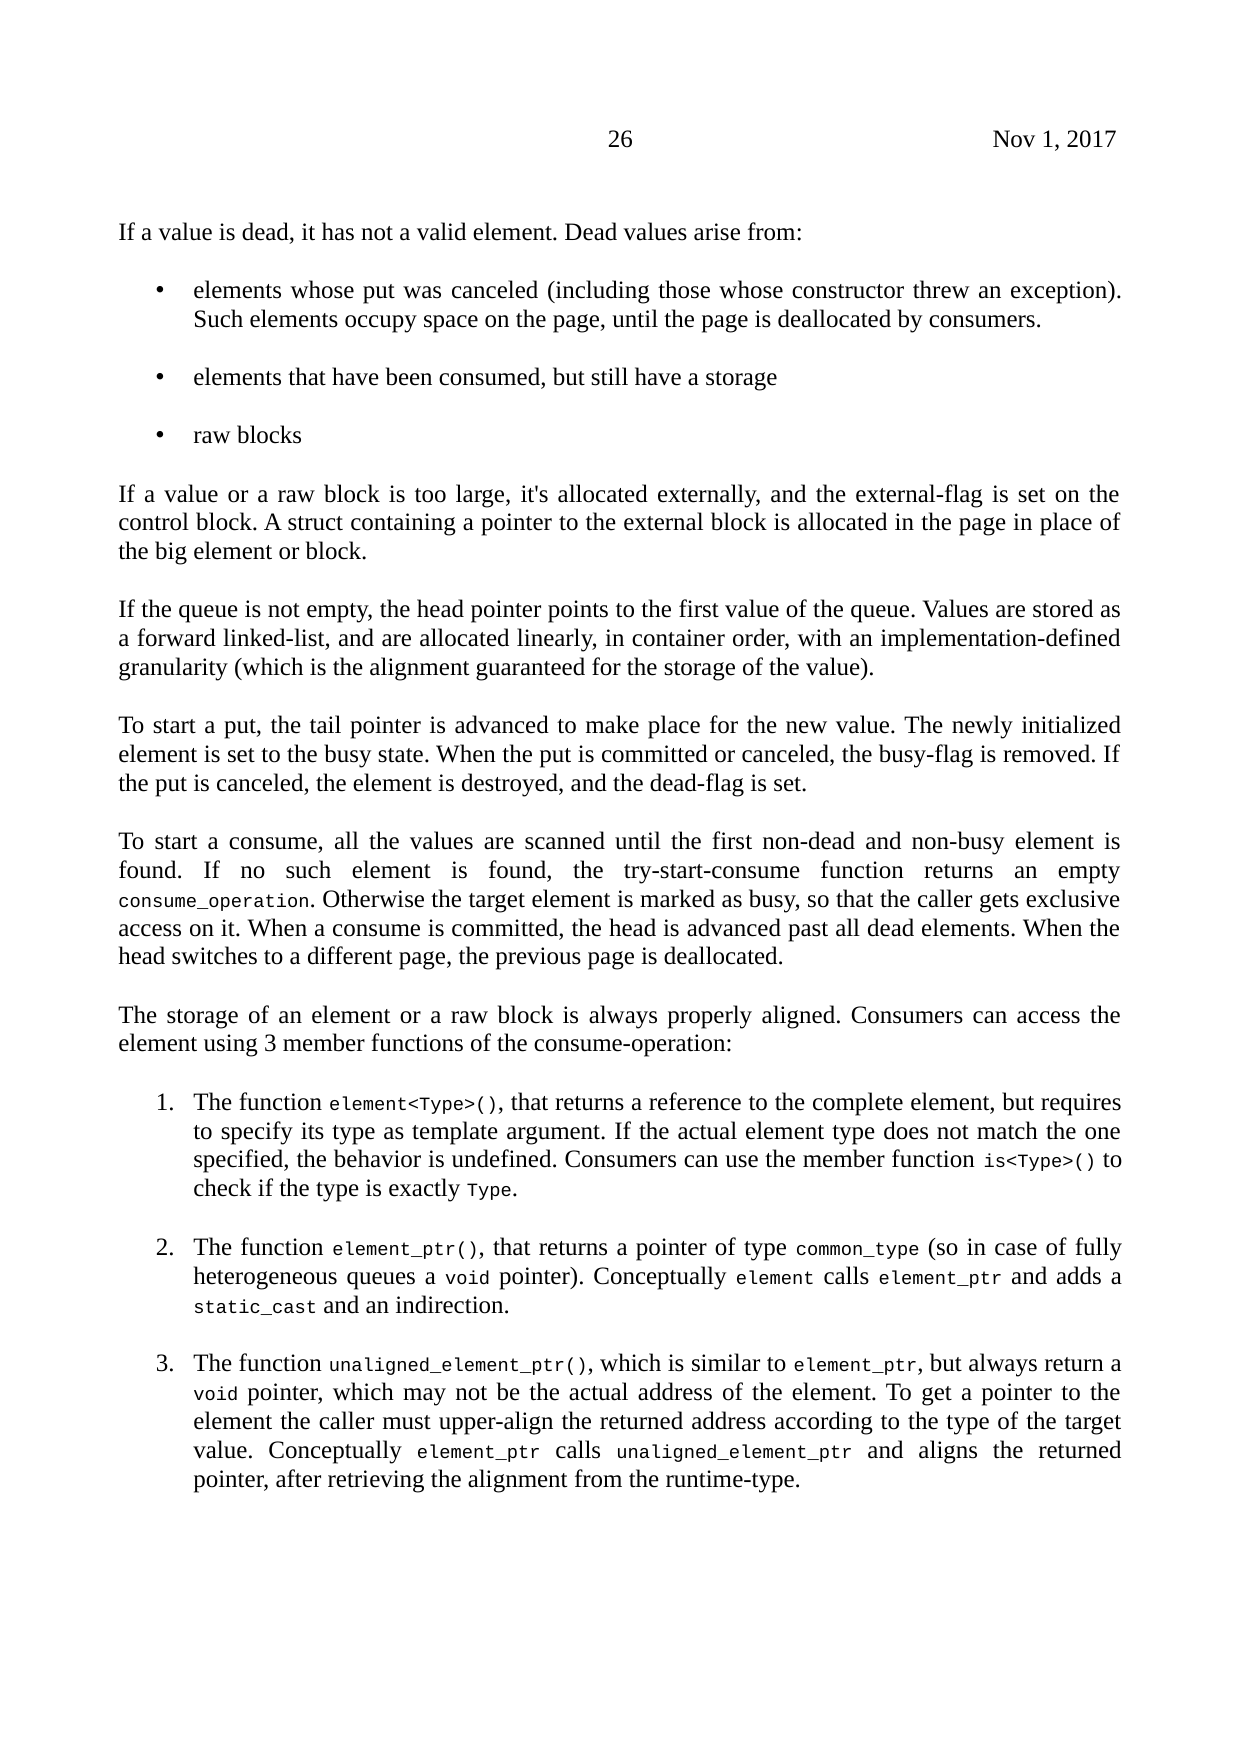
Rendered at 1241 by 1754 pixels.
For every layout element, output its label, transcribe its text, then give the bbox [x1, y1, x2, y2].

text If a value is dead, it has not a valid element. Dead values arise from: [118, 217, 1122, 245]
list elements that have been consumed, but still have a storage [156, 362, 1122, 391]
list The function element_ptr(), that returns a pointer of type common_type (so in case of fully heterogeneous queues a void pointer). Conceptually element calls element_ptr and adds a static_cast and an indirection. [156, 1232, 1122, 1319]
list elements whose put was canceled (including those whose constructor threw an exception). Such elements occupy space on the page, until the page is deallocated by consumers. [156, 275, 1122, 332]
list The function unaligned_element_ptr(), which is similar to element_ptr, but always return a void pointer, which may not be the actual address of the element. To get a pointer to the element the caller must upper-align the returned address according to the type of the target value. Conceptually element_ptr calls unaligned_element_ptr and aligns the returned pointer, after retrieving the alignment from the runtime-type. [156, 1348, 1122, 1493]
text To start a consume, all the values are scanned until the first non-dead and non-busy element is found. If no such element is found, the try-start-consume function returns an empty consume_operation. Otherwise the target element is marked as busy, so that the caller gets exclusive access on it. When a consume is committed, the head is advanced past all dead elements. When the head switches to a different page, the previous page is deallocated. [118, 826, 1122, 970]
list The function element<Type>(), that returns a reference to the complete element, but requires to specify its type as template argument. If the actual element type does not match the one specified, the behavior is undefined. Consumers can use the member function is<Type>() to check if the type is exactly Type. [156, 1087, 1122, 1202]
text The storage of an element or a raw block is always properly aligned. Consumers can access the element using 3 member functions of the consume-operation: [118, 1000, 1122, 1057]
text If the queue is not empty, the head pointer points to the first value of the queue. Values are stored as a forward linked-list, and are allocated linearly, in container order, with an implementation-defined granularity (which is the alignment guaranteed for the storage of the value). [118, 594, 1122, 681]
text If a value or a raw block is too large, it's allocated externally, and the external-flag is set on the control block. A struct containing a pointer to the external block is allocated in the page in place of the big element or block. [118, 479, 1122, 565]
text To start a put, the tail pointer is advanced to make place for the new value. The newly initialized element is set to the busy state. When the put is committed or canceled, the busy-flag is removed. If the put is canceled, the element is destroyed, and the dead-flag is set. [118, 710, 1122, 797]
list raw blocks [156, 420, 1122, 449]
